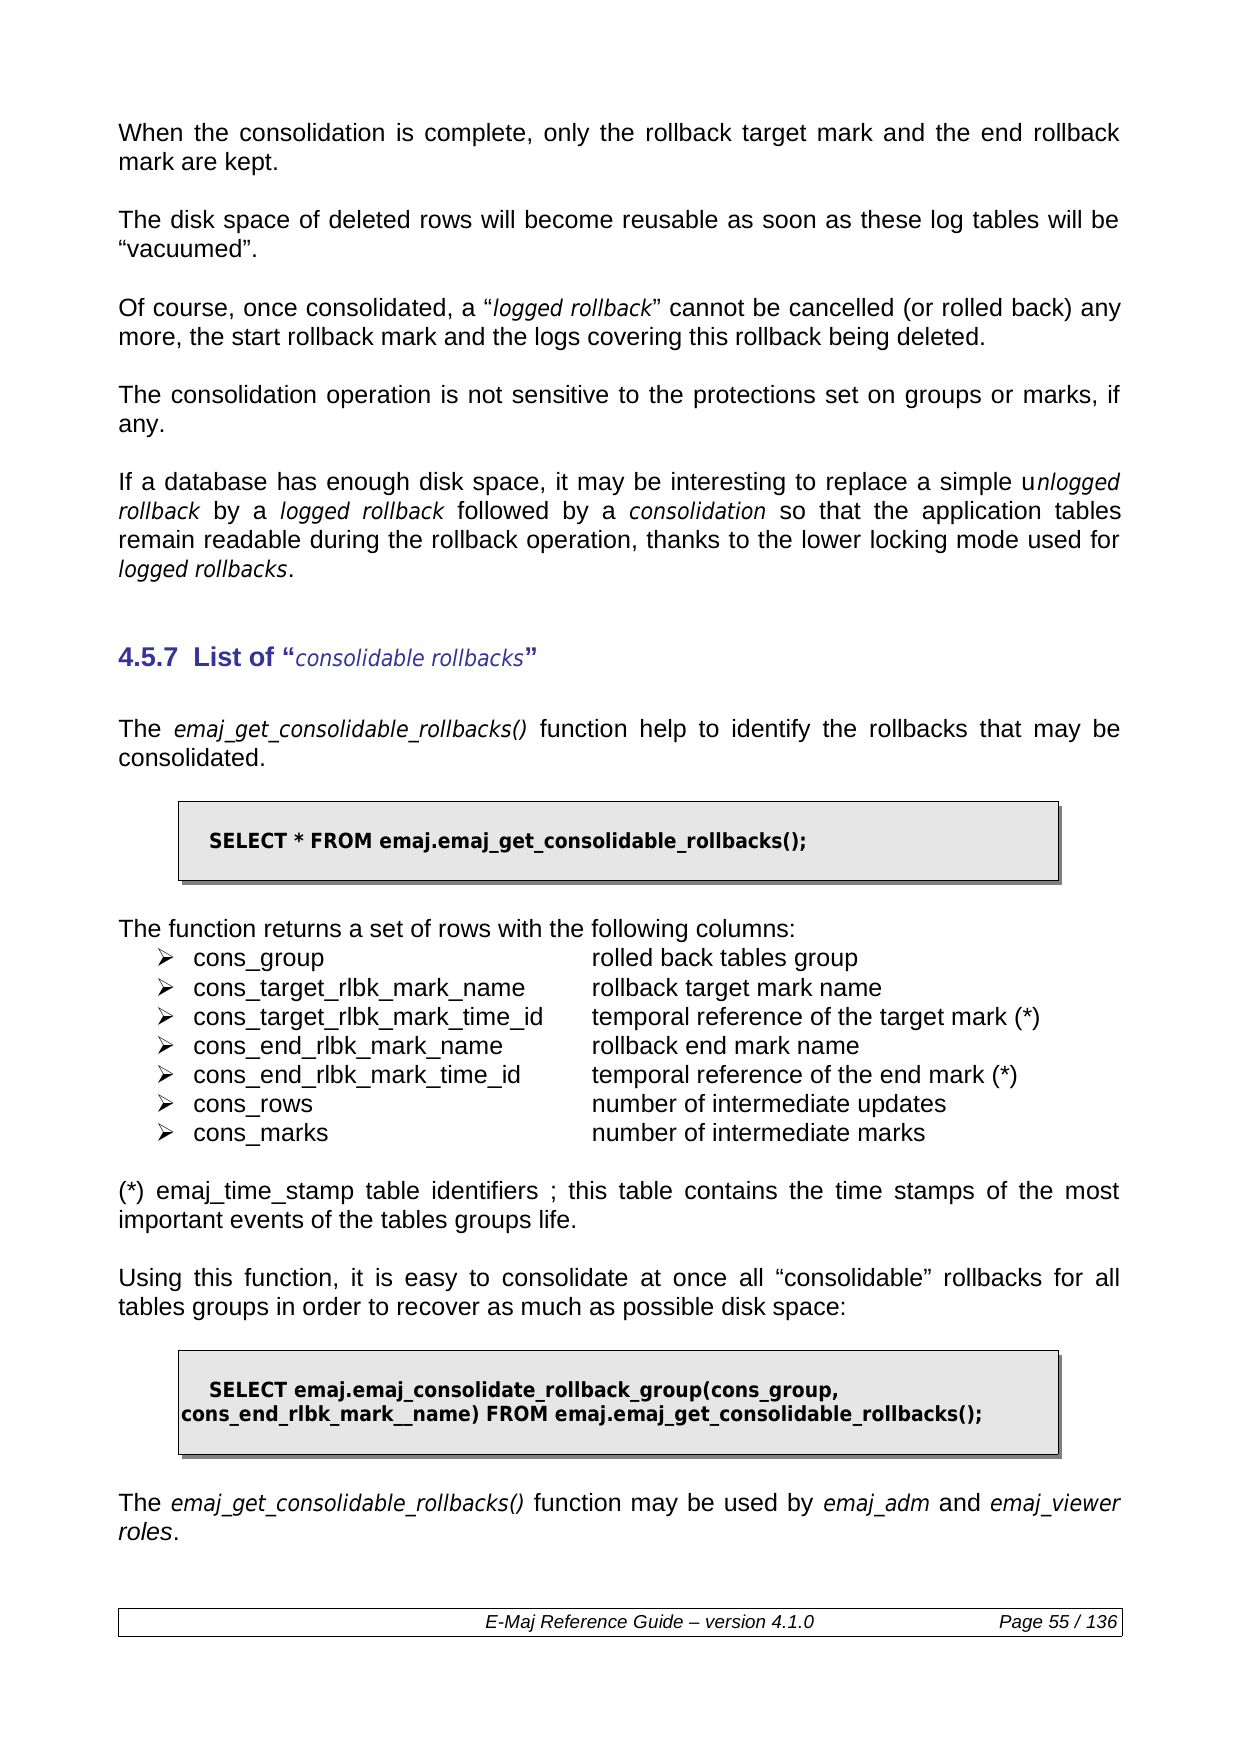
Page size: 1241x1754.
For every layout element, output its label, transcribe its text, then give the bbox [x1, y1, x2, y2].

text SELECT * FROM emaj.emaj_get_consolidable_rollbacks(); [179, 826, 1058, 850]
text When the consolidation is complete, only the rollback target mark and the end rollback mark are kept. [118, 118, 1122, 176]
text The emaj_get_consolidable_rollbacks() function help to identify the rollbacks that may be consolidated. [118, 714, 1122, 772]
text Using this function, it is easy to consolidate at once all “consolidable” rollbacks for all tables groups in order to recover as much as possible disk space: [118, 1263, 1122, 1321]
subtitle List of “consolidable rollbacks” [118, 641, 1122, 672]
text The disk space of deleted rows will become reusable as soon as these log tables will be “vacuumed”. [118, 205, 1122, 263]
text Of course, once consolidated, a “logged rollback” cannot be cancelled (or rolled back) any more, the start rollback mark and the logs covering this rollback being deleted. [118, 292, 1122, 351]
list cons_target_rlbk_mark_name rollback target mark name [156, 972, 1122, 1001]
list cons_end_rlbk_mark_name rollback end mark name [156, 1031, 1122, 1059]
text The function returns a set of rows with the following columns: [118, 914, 1122, 943]
text The consolidation operation is not sensitive to the protections set on groups or marks, if any. [118, 380, 1122, 438]
text If a database has enough disk space, it may be interesting to replace a simple unlogged rollback by a logged rollback followed by a consolidation so that the application tables remain readable during the rollback operation, thanks to the lower locking mode used for logged rollbacks. [118, 467, 1122, 583]
list cons_end_rlbk_mark_time_id temporal reference of the end mark (*) [156, 1059, 1122, 1089]
text (*) emaj_time_stamp table identifiers ; this table contains the time stamps of the most important events of the tables groups life. [118, 1176, 1122, 1234]
list cons_rows number of intermediate updates [156, 1089, 1122, 1118]
text The emaj_get_consolidable_rollbacks() function may be used by emaj_adm and emaj_viewer roles. [118, 1488, 1122, 1546]
list cons_group rolled back tables group [156, 943, 1122, 972]
text SELECT emaj.emaj_consolidate_rollback_group(cons_group, cons_end_rlbk_mark__name) FROM emaj.emaj_get_consolidable_rollbacks(); [179, 1375, 1058, 1424]
list cons_target_rlbk_mark_time_id temporal reference of the target mark (*) [156, 1001, 1122, 1031]
list cons_marks number of intermediate marks [156, 1118, 1122, 1147]
